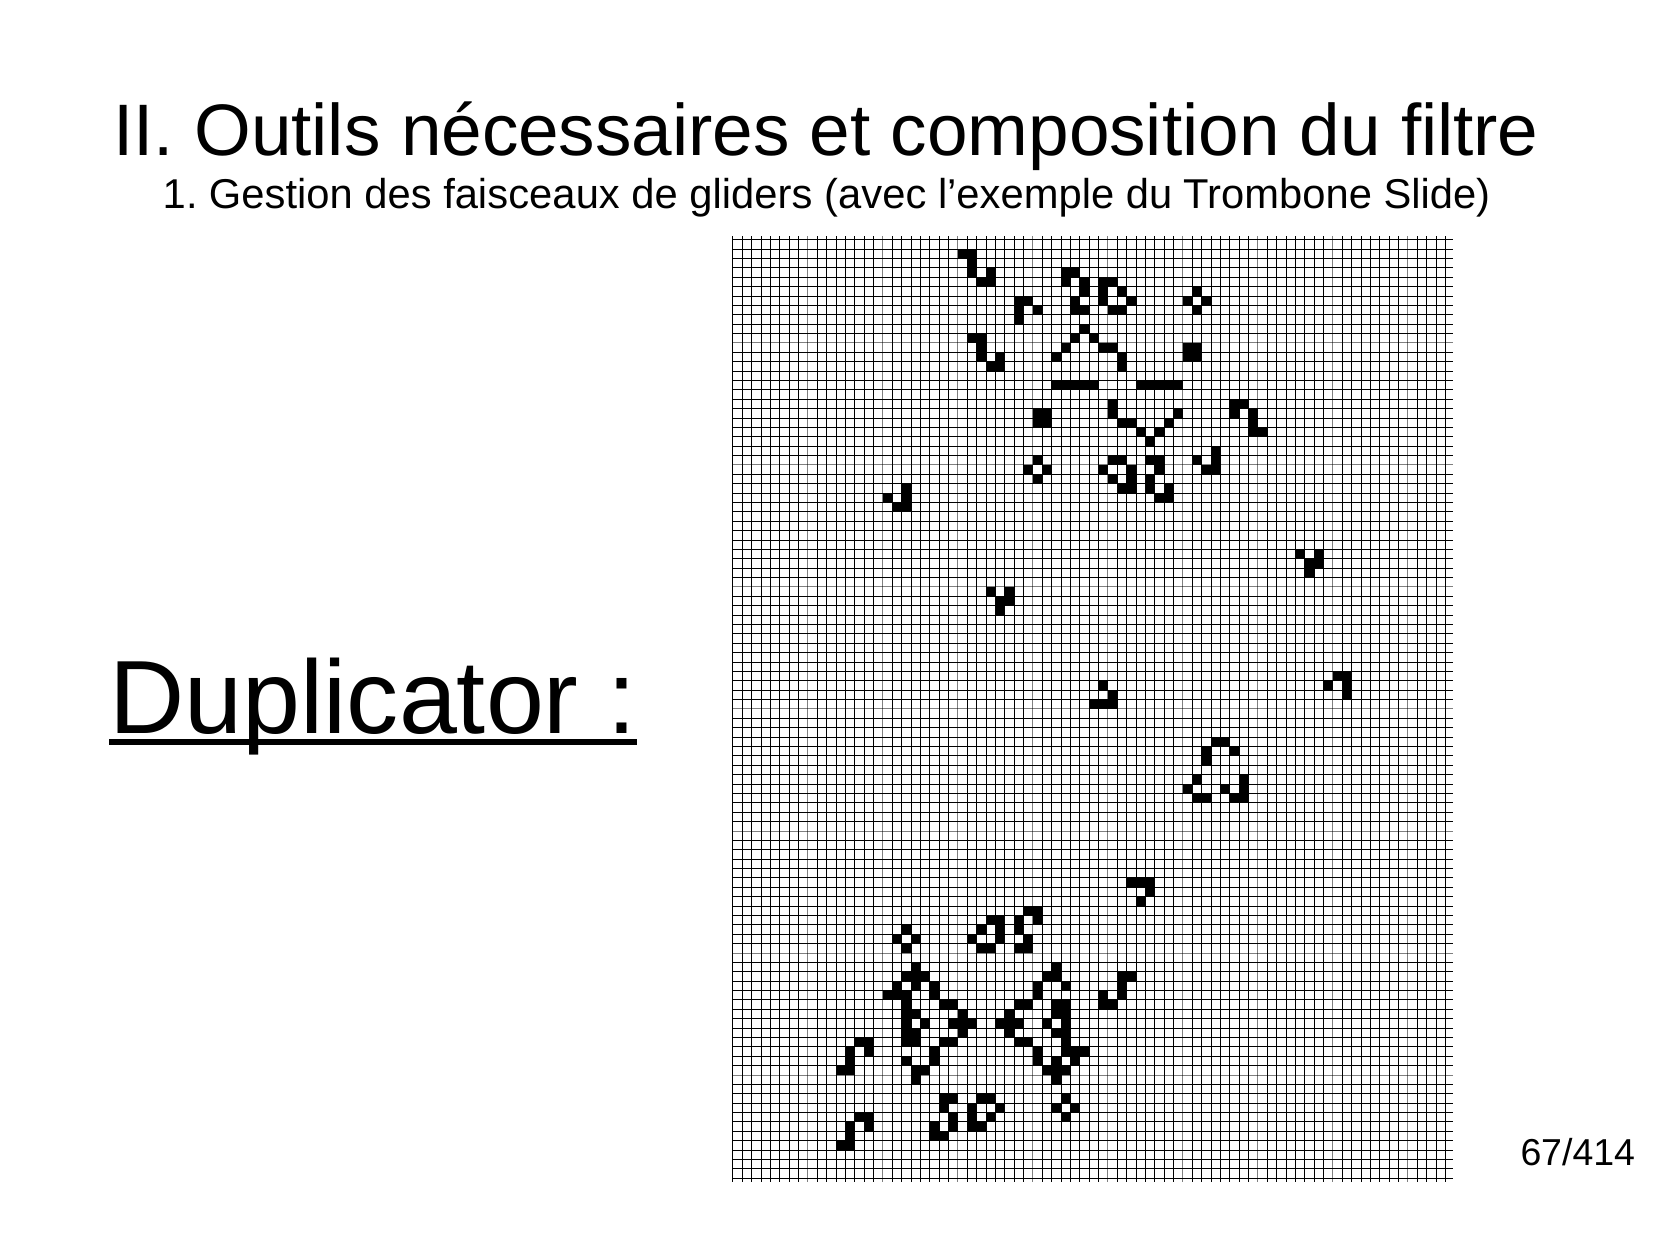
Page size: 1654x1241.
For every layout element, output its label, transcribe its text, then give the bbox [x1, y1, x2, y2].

picture [732, 236, 1453, 1182]
text_box <number>/414 [1505, 1124, 1654, 1182]
title II. Outils nécessaires et composition du filtre 1. Gestion des faisceaux de gliders (avec l’exemple du Trombone Slide) [82, 49, 1571, 257]
text_box Duplicator : [94, 631, 652, 763]
